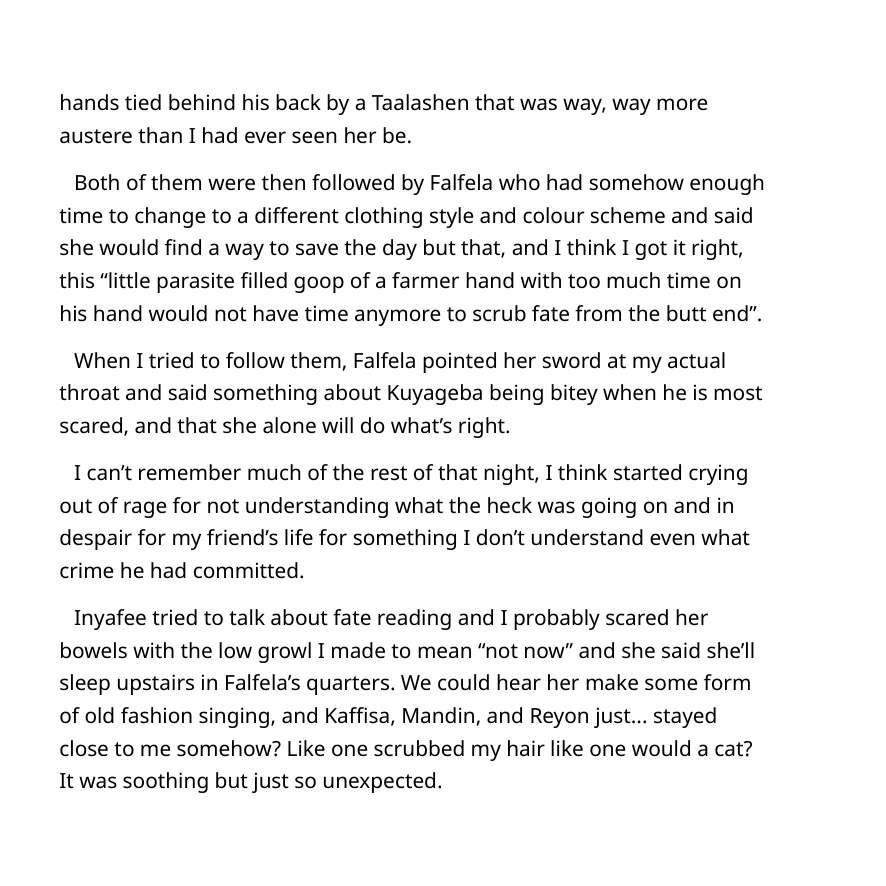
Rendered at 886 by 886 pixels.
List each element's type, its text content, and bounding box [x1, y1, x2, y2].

text Both of them were then followed by Falfela who had somehow enough time to change to a different clothing style and colour scheme and said she would find a way to save the day but that, and I think I got it right, this “little parasite filled goop of a farmer hand with too much time on his hand would not have time anymore to scrub fate from the butt end”. [59, 168, 768, 327]
text Inyafee tried to talk about fate reading and I probably scared her bowels with the low growl I made to mean “not now” and she said she’ll sleep upstairs in Falfela’s quarters. We could hear her make some form of old fashion singing, and Kaffisa, Mandin, and Reyon just... stayed close to me somehow? Like one scrubbed my hair like one would a cat? It was soothing but just so unexpected. [59, 603, 768, 795]
text hands tied behind his back by a Taalashen that was way, way more austere than I had ever seen her be. [59, 88, 768, 149]
text I can’t remember much of the rest of that night, I think started crying out of rage for not understanding what the heck was going on and in despair for my friend’s life for something I don’t understand even what crime he had committed. [59, 458, 768, 584]
text When I tried to follow them, Falfela pointed her sword at my actual throat and said something about Kuyageba being bitey when he is most scared, and that she alone will do what’s right. [59, 346, 768, 439]
